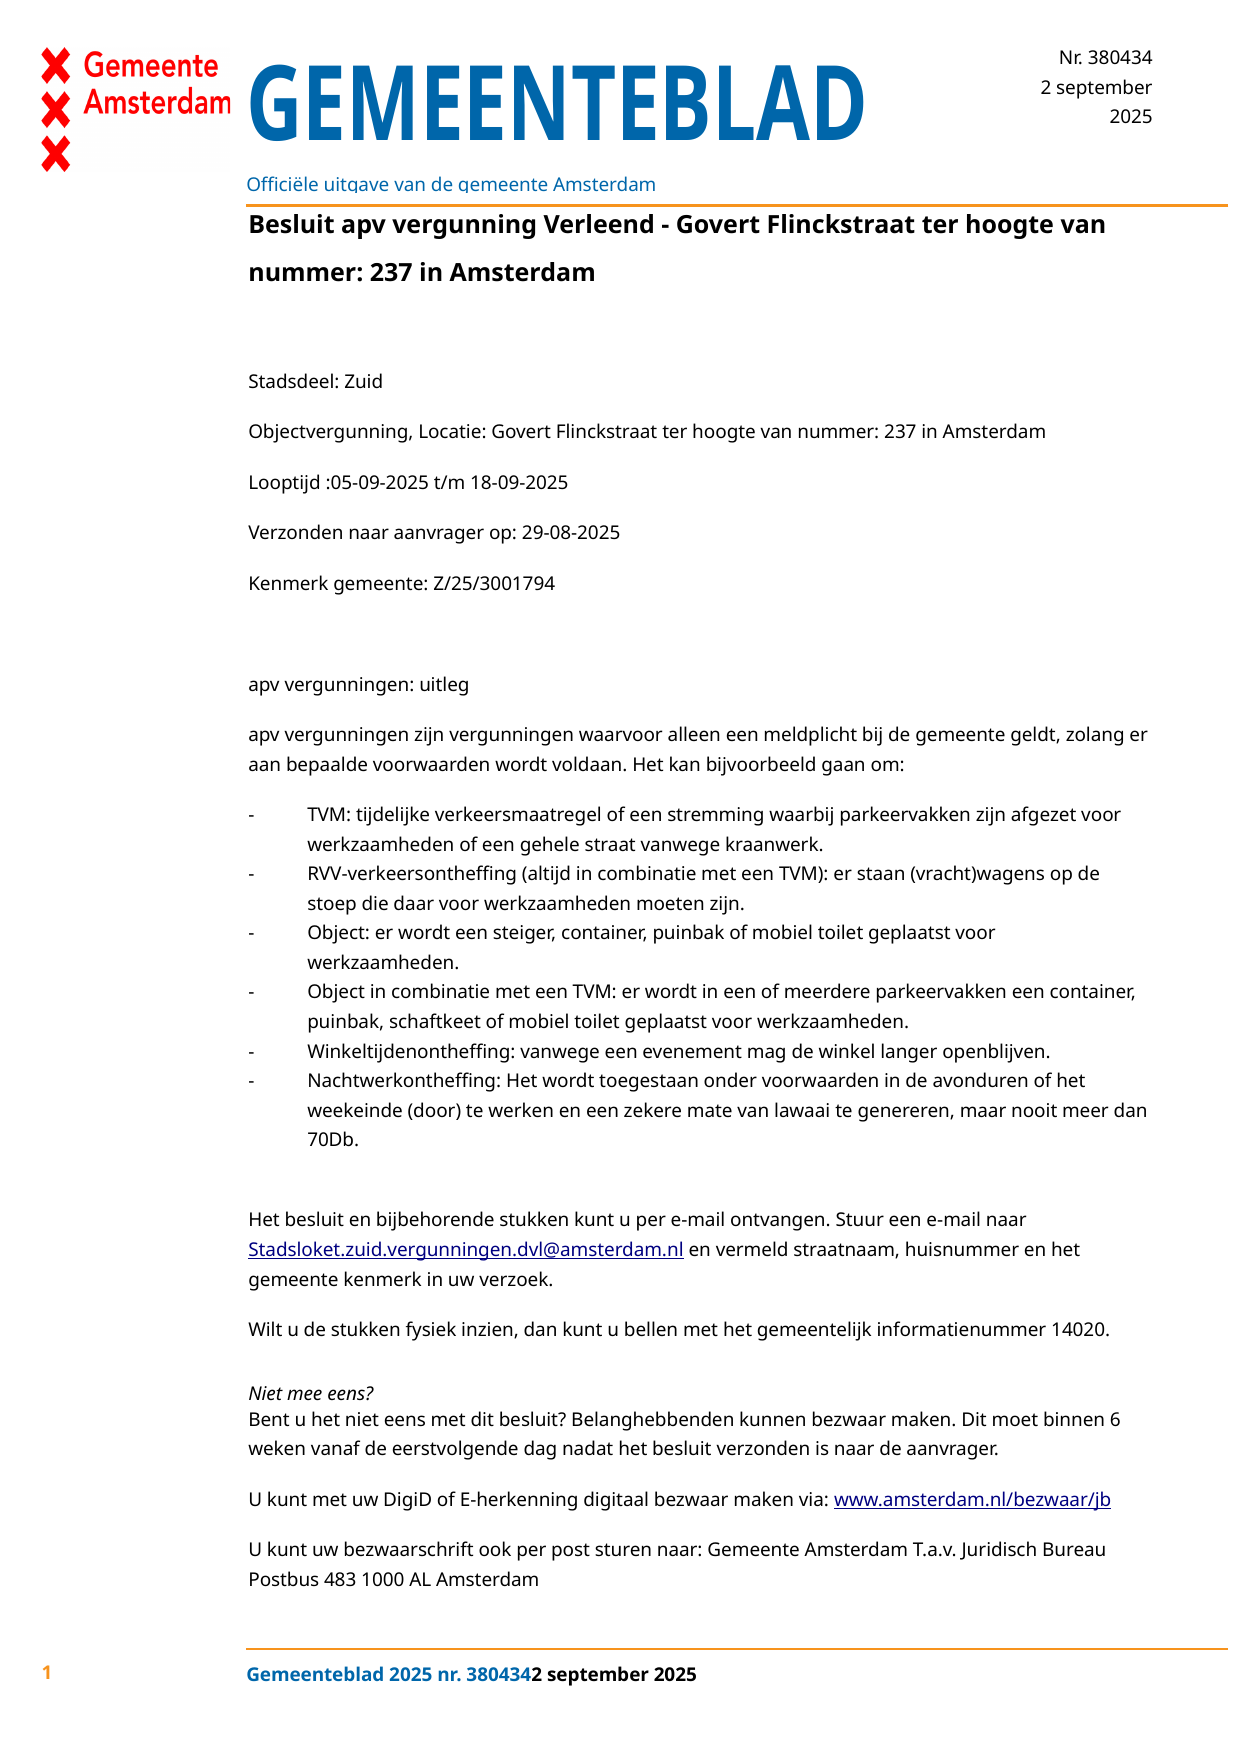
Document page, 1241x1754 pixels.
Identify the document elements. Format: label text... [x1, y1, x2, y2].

list TVM: tijdelijke verkeersmaatregel of een stremming waarbij parkeervakken zijn afgezet voor werkzaamheden of een gehele straat vanwege kraanwerk. [248, 801, 1152, 857]
text Looptijd :05-09-2025 t/m 18-09-2025 [248, 469, 1152, 495]
picture [41, 47, 231, 172]
text Wilt u de stukken fysiek inzien, dan kunt u bellen met het gemeentelijk informatienummer 14020. [248, 1316, 1152, 1342]
text Niet mee eens? [248, 1380, 1152, 1406]
text Bent u het niet eens met dit besluit? Belanghebbenden kunnen bezwaar maken. Dit moet binnen 6 weken vanaf de eerstvolgende dag nadat het besluit verzonden is naar de aanvrager. [248, 1406, 1152, 1461]
text apv vergunningen: uitleg [248, 671, 1152, 697]
text apv vergunningen zijn vergunningen waarvoor alleen een meldplicht bij de gemeente geldt, zolang er aan bepaalde voorwaarden wordt voldaan. Het kan bijvoorbeeld gaan om: [248, 721, 1152, 777]
list Winkeltijdenontheffing: vanwege een evenement mag de winkel langer openblijven. [248, 1038, 1152, 1064]
text Stadsdeel: Zuid [248, 368, 1152, 394]
list Nachtwerkontheffing: Het wordt toegestaan onder voorwaarden in de avonduren of het weekeinde (door) te werken en een zekere mate van lawaai te genereren, maar nooit meer dan 70Db. [248, 1067, 1152, 1152]
text Besluit apv vergunning Verleend - Govert Flinckstraat ter hoogte van nummer: 237 in Amsterdam [248, 207, 1152, 288]
text Objectvergunning, Locatie: Govert Flinckstraat ter hoogte van nummer: 237 in Amsterdam [248, 419, 1152, 444]
list RVV-verkeersontheffing (altijd in combinatie met een TVM): er staan (vracht)wagens op de stoep die daar voor werkzaamheden moeten zijn. [248, 860, 1152, 916]
text Verzonden naar aanvrager op: 29-08-2025 [248, 519, 1152, 545]
text U kunt uw bezwaarschrift ook per post sturen naar: Gemeente Amsterdam T.a.v. Juridisch Bureau Postbus 483 1000 AL Amsterdam [248, 1536, 1152, 1592]
list Object: er wordt een steiger, container, puinbak of mobiel toilet geplaatst voor werkzaamheden. [248, 919, 1152, 975]
list Object in combinatie met een TVM: er wordt in een of meerdere parkeervakken een container, puinbak, schaftkeet of mobiel toilet geplaatst voor werkzaamheden. [248, 979, 1152, 1034]
text Kenmerk gemeente: Z/25/3001794 [248, 570, 1152, 596]
text Het besluit en bijbehorende stukken kunt u per e-mail ontvangen. Stuur een e-mail naar Stadsloket.zuid.vergunningen.dvl@amsterdam.nl en vermeld straatnaam, huisnummer en het gemeente kenmerk in uw verzoek. [248, 1207, 1152, 1292]
text U kunt met uw DigiD of E-herkenning digitaal bezwaar maken via: www.amsterdam.nl/bezwaar/jb [248, 1486, 1152, 1512]
